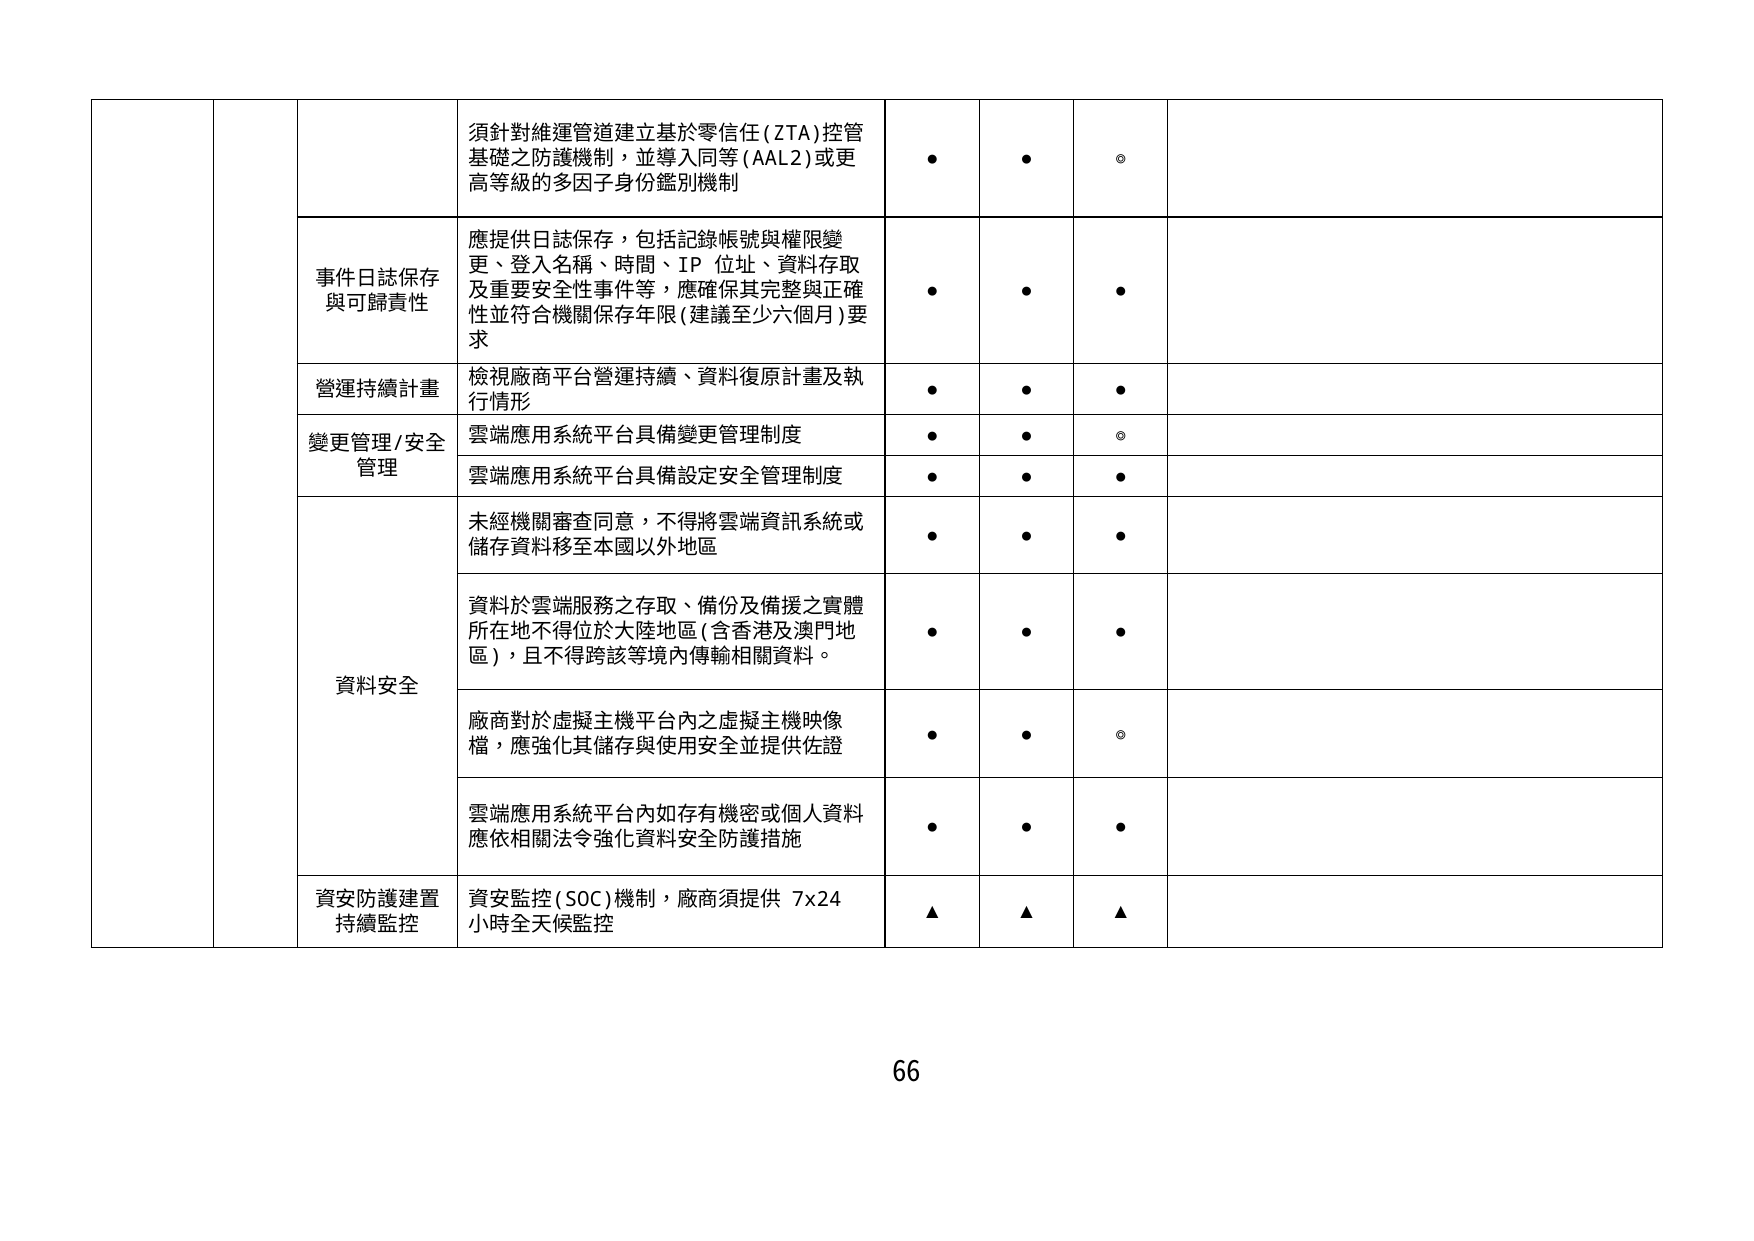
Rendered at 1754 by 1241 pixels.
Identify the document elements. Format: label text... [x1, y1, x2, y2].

table_cell ● [980, 456, 1073, 496]
table_cell 須針對維運管道建立基於零信任(ZTA)控管基礎之防護機制，並導入同等(AAL2)或更高等級的多因子身份鑑別機制 [458, 100, 884, 216]
table_cell ▲ [886, 876, 979, 947]
table_cell ● [1074, 456, 1167, 496]
table_cell 營運持續計畫 [298, 364, 457, 414]
table_cell ● [980, 690, 1073, 777]
table_cell [1168, 690, 1662, 777]
table_cell ● [886, 690, 979, 777]
table_cell ● [886, 497, 979, 573]
table_cell [1168, 364, 1662, 414]
table_cell ● [1074, 364, 1167, 414]
table_cell 資料安全 [298, 497, 457, 875]
table_cell [1168, 100, 1662, 216]
table_cell ● [886, 364, 979, 414]
table_cell ◎ [1074, 415, 1167, 455]
table_cell [1168, 456, 1662, 496]
table_cell 雲端應用系統平台具備設定安全管理制度 [458, 456, 884, 496]
table_cell 事件日誌保存與可歸責性 [298, 218, 457, 363]
table_cell [1168, 218, 1662, 363]
table_cell 未經機關審查同意，不得將雲端資訊系統或儲存資料移至本國以外地區 [458, 497, 884, 573]
table_cell 雲端應用系統平台具備變更管理制度 [458, 415, 884, 455]
table_cell [92, 100, 213, 947]
table_cell ● [980, 364, 1073, 414]
table_cell [1168, 778, 1662, 875]
table_cell ● [886, 456, 979, 496]
table_cell ▲ [980, 876, 1073, 947]
table_cell [1168, 574, 1662, 689]
table_cell ● [1074, 497, 1167, 573]
table_cell ● [980, 100, 1073, 216]
table_cell ● [980, 778, 1073, 875]
table_cell 雲端應用系統平台內如存有機密或個人資料應依相關法令強化資料安全防護措施 [458, 778, 884, 875]
table_cell 資安防護建置持續監控 [298, 876, 457, 947]
table_cell [1168, 876, 1662, 947]
table_cell ● [980, 574, 1073, 689]
table_cell ● [1074, 218, 1167, 363]
table_cell ▲ [1074, 876, 1167, 947]
table_cell ● [980, 415, 1073, 455]
table_cell ● [886, 218, 979, 363]
table_cell ● [980, 497, 1073, 573]
table_cell 應提供日誌保存，包括記錄帳號與權限變更、登入名稱、時間、IP 位址、資料存取及重要安全性事件等，應確保其完整與正確性並符合機關保存年限(建議至少六個月)要求 [458, 218, 884, 363]
table_cell [1168, 497, 1662, 573]
table_cell ● [886, 415, 979, 455]
table_cell [1168, 415, 1662, 455]
table_cell [214, 100, 297, 947]
table_cell 檢視廠商平台營運持續、資料復原計畫及執行情形 [458, 364, 884, 414]
table_cell 變更管理/安全管理 [298, 415, 457, 496]
table_cell ● [980, 218, 1073, 363]
table_cell 資料於雲端服務之存取、備份及備援之實體所在地不得位於大陸地區(含香港及澳門地區)，且不得跨該等境內傳輸相關資料。 [458, 574, 884, 689]
table_cell ◎ [1074, 100, 1167, 216]
table_cell ● [886, 574, 979, 689]
table_cell 資安監控(SOC)機制，廠商須提供 7x24 小時全天候監控 [458, 876, 884, 947]
table_cell ● [886, 778, 979, 875]
table_cell ◎ [1074, 690, 1167, 777]
table_cell [298, 100, 457, 216]
table_cell ● [886, 100, 979, 216]
table_cell ● [1074, 574, 1167, 689]
table_cell ● [1074, 778, 1167, 875]
table_cell 廠商對於虛擬主機平台內之虛擬主機映像檔，應強化其儲存與使用安全並提供佐證 [458, 690, 884, 777]
